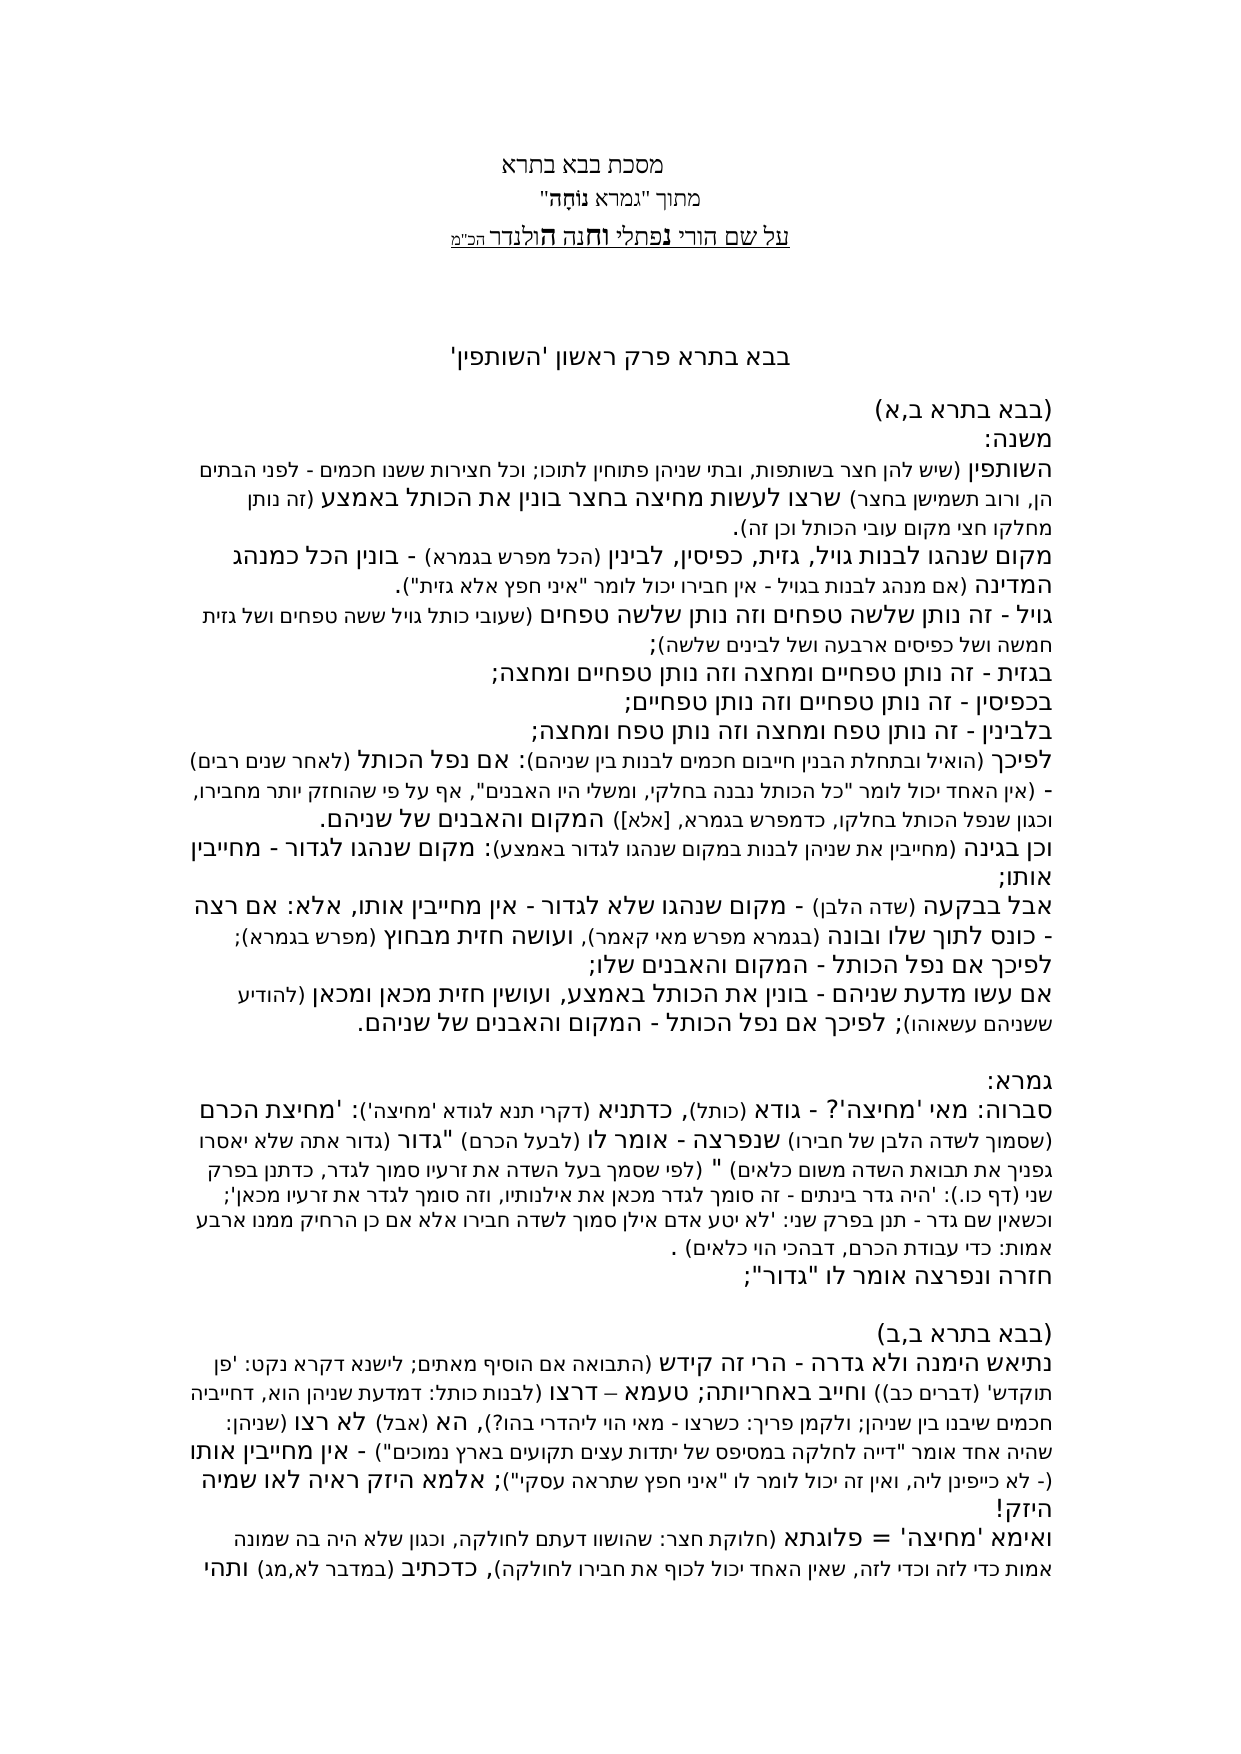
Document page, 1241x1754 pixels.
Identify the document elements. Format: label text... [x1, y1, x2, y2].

text על שם הורי נפתלי וחנה הולנדר הכ"מ [187, 218, 1053, 251]
text בלבינין - זה נותן טפח ומחצה וזה נותן טפח ומחצה; [187, 716, 1053, 746]
text גמרא: [187, 1066, 1053, 1096]
text גויל - זה נותן שלשה טפחים וזה נותן שלשה טפחים (שעובי כותל גויל ששה טפחים ושל גזית חמשה ושל כפיסים ארבעה ושל לבינים שלשה); [187, 600, 1053, 658]
text מתוך "גמרא נוֹחָה" [187, 185, 1053, 211]
text נתיאש הימנה ולא גדרה - הרי זה קידש (התבואה אם הוסיף מאתים; לישנא דקרא נקט: 'פן תוקדש' (דברים כב)) וחייב באחריותה; טעמא – דרצו (לבנות כותל: דמדעת שניהן הוא, דחייביה חכמים שיבנו בין שניהן; ולקמן פריך: כשרצו - מאי הוי ליהדרי בהו?), הא (אבל) לא רצו (שניהן: שהיה אחד אומר "דייה לחלקה במסיפס של יתדות עצים תקועים בארץ נמוכים") - אין מחייבין אותו (- לא כייפינן ליה, ואין זה יכול לומר לו "איני חפץ שתראה עסקי"); אלמא היזק ראיה לאו שמיה היזק! [187, 1348, 1053, 1524]
text משנה: [187, 424, 1053, 454]
text סברוה: מאי 'מחיצה'? - גודא (כותל), כדתניא (דקרי תנא לגודא 'מחיצה'): 'מחיצת הכרם (שסמוך לשדה הלבן של חבירו) שנפרצה - אומר לו (לבעל הכרם) "גדור (גדור אתה שלא יאסרו גפניך את תבואת השדה משום כלאים) " (לפי שסמך בעל השדה את זרעיו סמוך לגדר, כדתנן בפרק שני (דף כו.): 'היה גדר בינתים - זה סומך לגדר מכאן את אילנותיו, וזה סומך לגדר את זרעיו מכאן'; וכשאין שם גדר - תנן בפרק שני: 'לא יטע אדם אילן סמוך לשדה חבירו אלא אם כן הרחיק ממנו ארבע אמות: כדי עבודת הכרם, דבהכי הוי כלאים) . [187, 1096, 1053, 1261]
text אבל בבקעה (שדה הלבן) - מקום שנהגו שלא לגדור - אין מחייבין אותו, אלא: אם רצה - כונס לתוך שלו ובונה (בגמרא מפרש מאי קאמר), ועושה חזית מבחוץ (מפרש בגמרא); לפיכך אם נפל הכותל - המקום והאבנים שלו; [187, 892, 1053, 979]
text מסכת בבא בתרא [187, 150, 1053, 179]
text חזרה ונפרצה אומר לו "גדור"; [187, 1261, 1053, 1290]
text (בבא בתרא ב,ב) [187, 1319, 1053, 1348]
text השותפין (שיש להן חצר בשותפות, ובתי שניהן פתוחין לתוכו; וכל חצירות ששנו חכמים - לפני הבתים הן, ורוב תשמישן בחצר) שרצו לעשות מחיצה בחצר בונין את הכותל באמצע (זה נותן מחלקו חצי מקום עובי הכותל וכן זה). [187, 454, 1053, 541]
text בבא בתרא פרק ראשון 'השותפין' [187, 342, 1053, 371]
text וכן בגינה (מחייבין את שניהן לבנות במקום שנהגו לגדור באמצע): מקום שנהגו לגדור - מחייבין אותו; [187, 833, 1053, 892]
text (בבא בתרא ב,א) [187, 395, 1053, 424]
text בכפיסין - זה נותן טפחיים וזה נותן טפחיים; [187, 687, 1053, 716]
text ואימא 'מחיצה' = פלוגתא (חלוקת חצר: שהושוו דעתם לחולקה, וכגון שלא היה בה שמונה אמות כדי לזה וכדי לזה, שאין האחד יכול לכוף את חבירו לחולקה), כדכתיב (במדבר לא,מג) ותהי [187, 1524, 1053, 1582]
text בגזית - זה נותן טפחיים ומחצה וזה נותן טפחיים ומחצה; [187, 658, 1053, 687]
text לפיכך (הואיל ובתחלת הבנין חייבום חכמים לבנות בין שניהם): אם נפל הכותל (לאחר שנים רבים) - (אין האחד יכול לומר "כל הכותל נבנה בחלקי, ומשלי היו האבנים", אף על פי שהוחזק יותר מחבירו, וכגון שנפל הכותל בחלקו, כדמפרש בגמרא, [אלא]) המקום והאבנים של שניהם. [187, 746, 1053, 833]
text אם עשו מדעת שניהם - בונין את הכותל באמצע, ועושין חזית מכאן ומכאן (להודיע ששניהם עשאוהו); לפיכך אם נפל הכותל - המקום והאבנים של שניהם. [187, 979, 1053, 1038]
text מקום שנהגו לבנות גויל, גזית, כפיסין, לבינין (הכל מפרש בגמרא) - בונין הכל כמנהג המדינה (אם מנהג לבנות בגויל - אין חבירו יכול לומר "איני חפץ אלא גזית"). [187, 541, 1053, 600]
